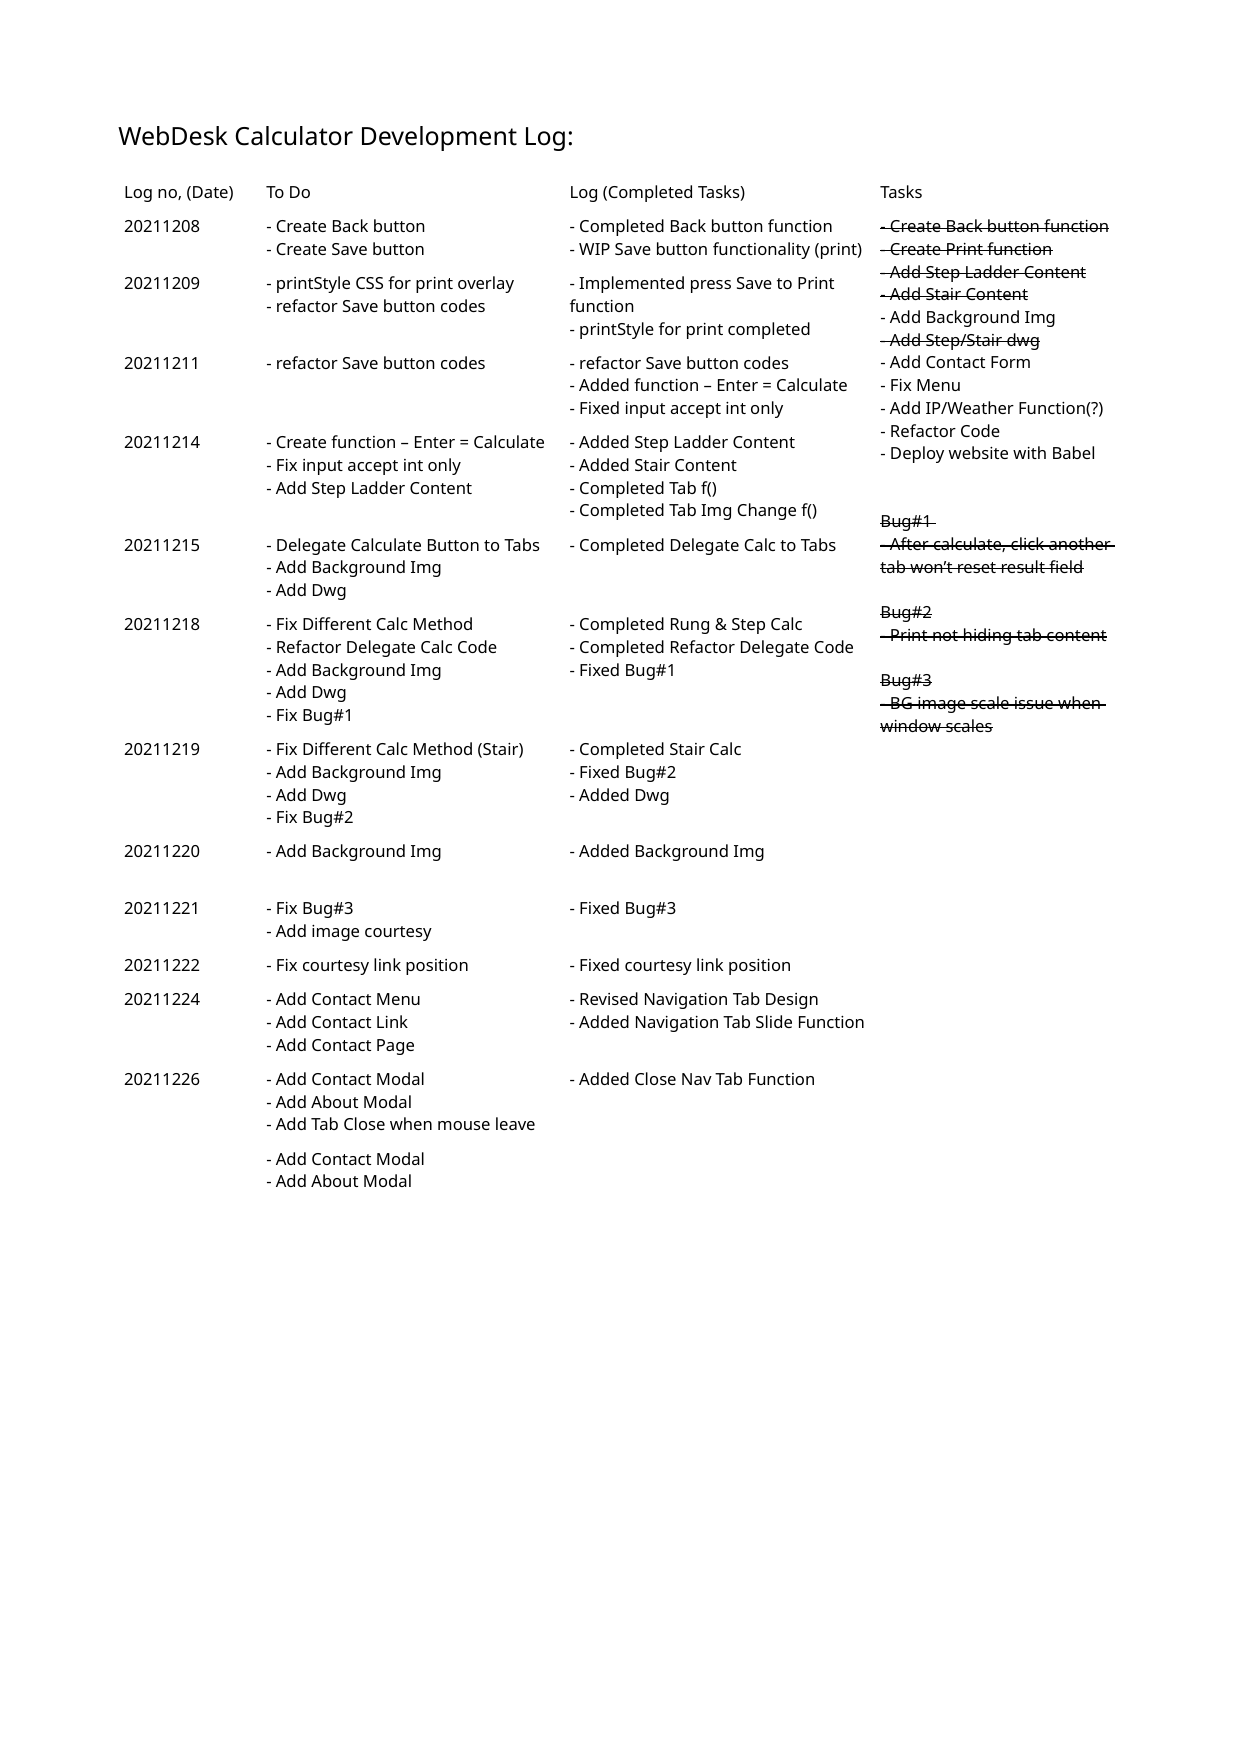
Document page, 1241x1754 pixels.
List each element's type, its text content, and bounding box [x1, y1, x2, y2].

text WebDesk Calculator Development Log: [118, 118, 1122, 152]
table_cell 20211222 [118, 948, 260, 982]
table_header Log (Completed Tasks) [564, 175, 874, 209]
table_cell [874, 1141, 1123, 1198]
table_cell - Add Contact Modal - Add About Modal [260, 1141, 564, 1198]
table_cell - Completed Delegate Calc to Tabs [564, 528, 874, 607]
table_cell - Delegate Calculate Button to Tabs - Add Background Img - Add Dwg [260, 528, 564, 607]
table_header To Do [260, 175, 564, 209]
table_cell - Completed Rung & Step Calc - Completed Refactor Delegate Code - Fixed Bug#1 [564, 607, 874, 732]
table_cell - Revised Navigation Tab Design - Added Navigation Tab Slide Function [564, 982, 874, 1062]
table_header Log no, (Date) [118, 175, 260, 209]
table_cell - Completed Back button function - WIP Save button functionality (print) [564, 209, 874, 266]
table_cell - Add Contact Modal - Add About Modal - Add Tab Close when mouse leave [260, 1062, 564, 1141]
table_cell 20211219 [118, 732, 260, 834]
table_cell 20211221 [118, 891, 260, 948]
table_cell - Create Back button function - Create Print function - Add Step Ladder Content - Add Stair Content - Add Background Img - Add Step/Stair dwg - Add Contact Form - Fix Menu - Add IP/Weather Function(?) - Refactor Code - Deploy website with Babel Bug#1 - After calculate, click another tab won’t reset result field Bug#2 - Print not hiding tab content Bug#3 - BG image scale issue when window scales [874, 209, 1123, 1141]
table_header Tasks [874, 175, 1123, 209]
table_cell 20211224 [118, 982, 260, 1062]
table_cell - Fix Bug#3 - Add image courtesy [260, 891, 564, 948]
table_cell - Added Close Nav Tab Function [564, 1062, 874, 1141]
table_cell [118, 1141, 260, 1198]
table_cell - Add Background Img [260, 834, 564, 891]
table_cell - Fixed courtesy link position [564, 948, 874, 982]
table_cell - Added Background Img [564, 834, 874, 891]
table_cell 20211208 [118, 209, 260, 266]
table_cell 20211214 [118, 425, 260, 527]
table_cell 20211211 [118, 346, 260, 425]
table_cell [564, 1141, 874, 1198]
table_cell - Completed Stair Calc - Fixed Bug#2 - Added Dwg [564, 732, 874, 834]
table_cell - Create function – Enter = Calculate - Fix input accept int only - Add Step Ladder Content [260, 425, 564, 527]
table_cell - Fix Different Calc Method - Refactor Delegate Calc Code - Add Background Img - Add Dwg - Fix Bug#1 [260, 607, 564, 732]
table_cell - Add Contact Menu - Add Contact Link - Add Contact Page [260, 982, 564, 1062]
table_cell - Fixed Bug#3 [564, 891, 874, 948]
table_cell - Implemented press Save to Print function - printStyle for print completed [564, 266, 874, 346]
table_cell 20211215 [118, 528, 260, 607]
table_cell - printStyle CSS for print overlay - refactor Save button codes [260, 266, 564, 346]
table_cell - Create Back button - Create Save button [260, 209, 564, 266]
table_cell 20211220 [118, 834, 260, 891]
table_cell - refactor Save button codes - Added function – Enter = Calculate - Fixed input accept int only [564, 346, 874, 425]
table_cell - Fix Different Calc Method (Stair) - Add Background Img - Add Dwg - Fix Bug#2 [260, 732, 564, 834]
table_cell - refactor Save button codes [260, 346, 564, 425]
table_cell 20211218 [118, 607, 260, 732]
table_cell 20211209 [118, 266, 260, 346]
table_cell 20211226 [118, 1062, 260, 1141]
table_cell - Added Step Ladder Content - Added Stair Content - Completed Tab f() - Completed Tab Img Change f() [564, 425, 874, 527]
table_cell - Fix courtesy link position [260, 948, 564, 982]
